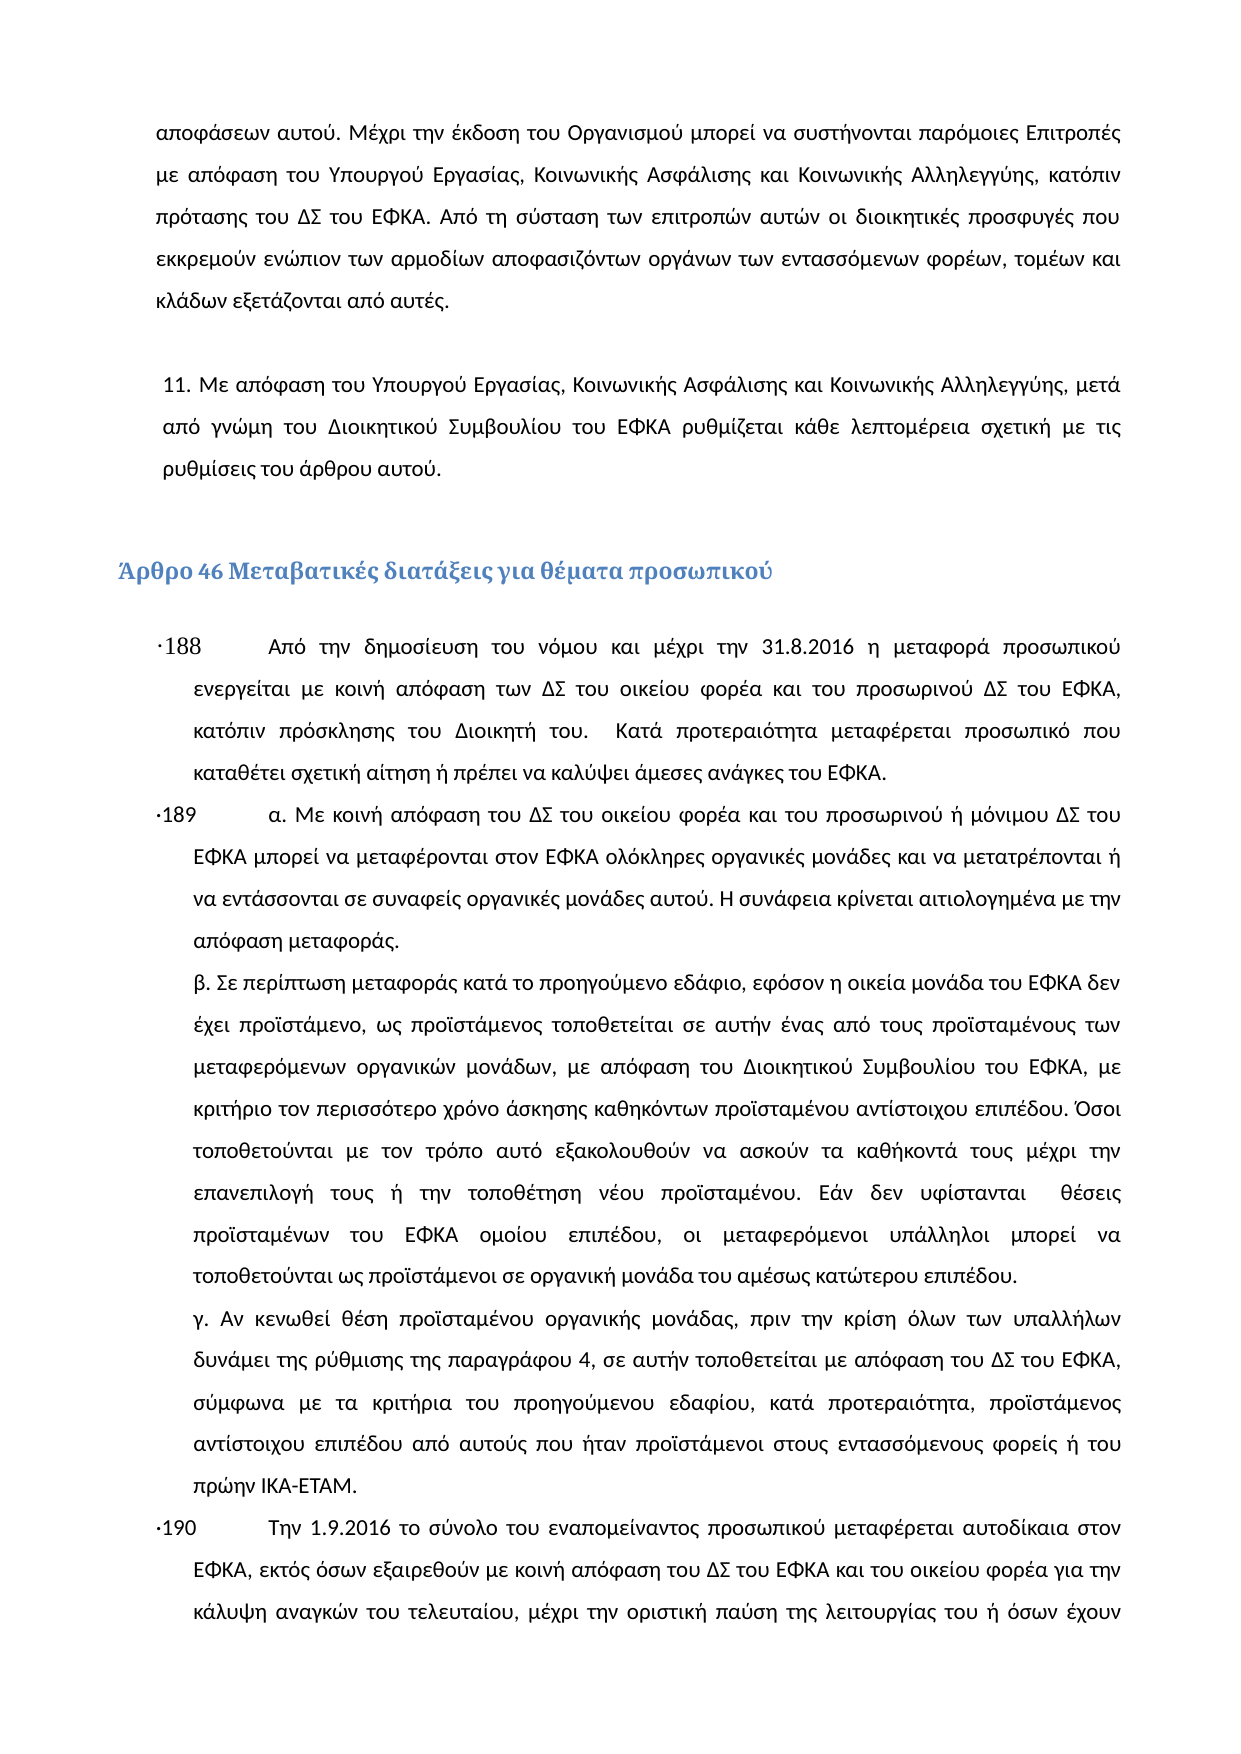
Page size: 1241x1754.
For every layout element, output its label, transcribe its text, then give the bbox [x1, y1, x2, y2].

text αποφάσεων αυτού. Μέχρι την έκδοση του Οργανισμού μπορεί να συστήνονται παρόμοιες Επιτροπές με απόφαση του Υπουργού Εργασίας, Κοινωνικής Ασφάλισης και Κοινωνικής Αλληλεγγύης, κατόπιν πρότασης του ΔΣ του ΕΦΚΑ. Από τη σύσταση των επιτροπών αυτών οι διοικητικές προσφυγές που εκκρεμούν ενώπιον των αρμοδίων αποφασιζόντων οργάνων των εντασσόμενων φορέων, τομέων και κλάδων εξετάζονται από αυτές. [156, 118, 1122, 314]
text 11. Με απόφαση του Υπουργού Εργασίας, Κοινωνικής Ασφάλισης και Κοινωνικής Αλληλεγγύης, μετά από γνώμη του Διοικητικού Συμβουλίου του ΕΦΚΑ ρυθμίζεται κάθε λεπτομέρεια σχετική με τις ρυθμίσεις του άρθρου αυτού. [156, 370, 1122, 482]
text β. Σε περίπτωση μεταφοράς κατά το προηγούμενο εδάφιο, εφόσον η οικεία μονάδα του ΕΦΚΑ δεν έχει προϊστάμενο, ως προϊστάμενος τοποθετείται σε αυτήν ένας από τους προϊσταμένους των μεταφερόμενων οργανικών μονάδων, με απόφαση του Διοικητικού Συμβουλίου του ΕΦΚΑ, με κριτήριο τον περισσότερο χρόνο άσκησης καθηκόντων προϊσταμένου αντίστοιχου επιπέδου. Όσοι τοποθετούνται με τον τρόπο αυτό εξακολουθούν να ασκούν τα καθήκοντά τους μέχρι την επανεπιλογή τους ή την τοποθέτηση νέου προϊσταμένου. Εάν δεν υφίστανται θέσεις προϊσταμένων του ΕΦΚΑ ομοίου επιπέδου, οι μεταφερόμενοι υπάλληλοι μπορεί να τοποθετούνται ως προϊστάμενοι σε οργανική μονάδα του αμέσως κατώτερου επιπέδου. [193, 968, 1122, 1290]
list Την 1.9.2016 το σύνολο του εναπομείναντος προσωπικού μεταφέρεται αυτοδίκαια στον ΕΦΚΑ, εκτός όσων εξαιρεθούν με κοινή απόφαση του ΔΣ του ΕΦΚΑ και του οικείου φορέα για την κάλυψη αναγκών του τελευταίου, μέχρι την οριστική παύση της λειτουργίας του ή όσων έχουν [156, 1513, 1122, 1626]
list α. Με κοινή απόφαση του ΔΣ του οικείου φορέα και του προσωρινού ή μόνιμου ΔΣ του ΕΦΚΑ μπορεί να μεταφέρονται στον ΕΦΚΑ ολόκληρες οργανικές μονάδες και να μετατρέπονται ή να εντάσσονται σε συναφείς οργανικές μονάδες αυτού. Η συνάφεια κρίνεται αιτιολογημένα με την απόφαση μεταφοράς. [156, 800, 1122, 954]
text Άρθρο 46 Μεταβατικές διατάξεις για θέματα προσωπικού [118, 559, 1122, 585]
list Από την δημοσίευση του νόμου και μέχρι την 31.8.2016 η μεταφορά προσωπικού ενεργείται με κοινή απόφαση των ΔΣ του οικείου φορέα και του προσωρινού ΔΣ του ΕΦΚΑ, κατόπιν πρόσκλησης του Διοικητή του. Κατά προτεραιότητα μεταφέρεται προσωπικό που καταθέτει σχετική αίτηση ή πρέπει να καλύψει άμεσες ανάγκες του ΕΦΚΑ. [156, 631, 1122, 786]
text γ. Αν κενωθεί θέση προϊσταμένου οργανικής μονάδας, πριν την κρίση όλων των υπαλλήλων δυνάμει της ρύθμισης της παραγράφου 4, σε αυτήν τοποθετείται με απόφαση του ΔΣ του ΕΦΚΑ, σύμφωνα με τα κριτήρια του προηγούμενου εδαφίου, κατά προτεραιότητα, προϊστάμενος αντίστοιχου επιπέδου από αυτούς που ήταν προϊστάμενοι στους εντασσόμενους φορείς ή του πρώην ΙΚΑ-ΕΤΑΜ. [193, 1304, 1122, 1499]
